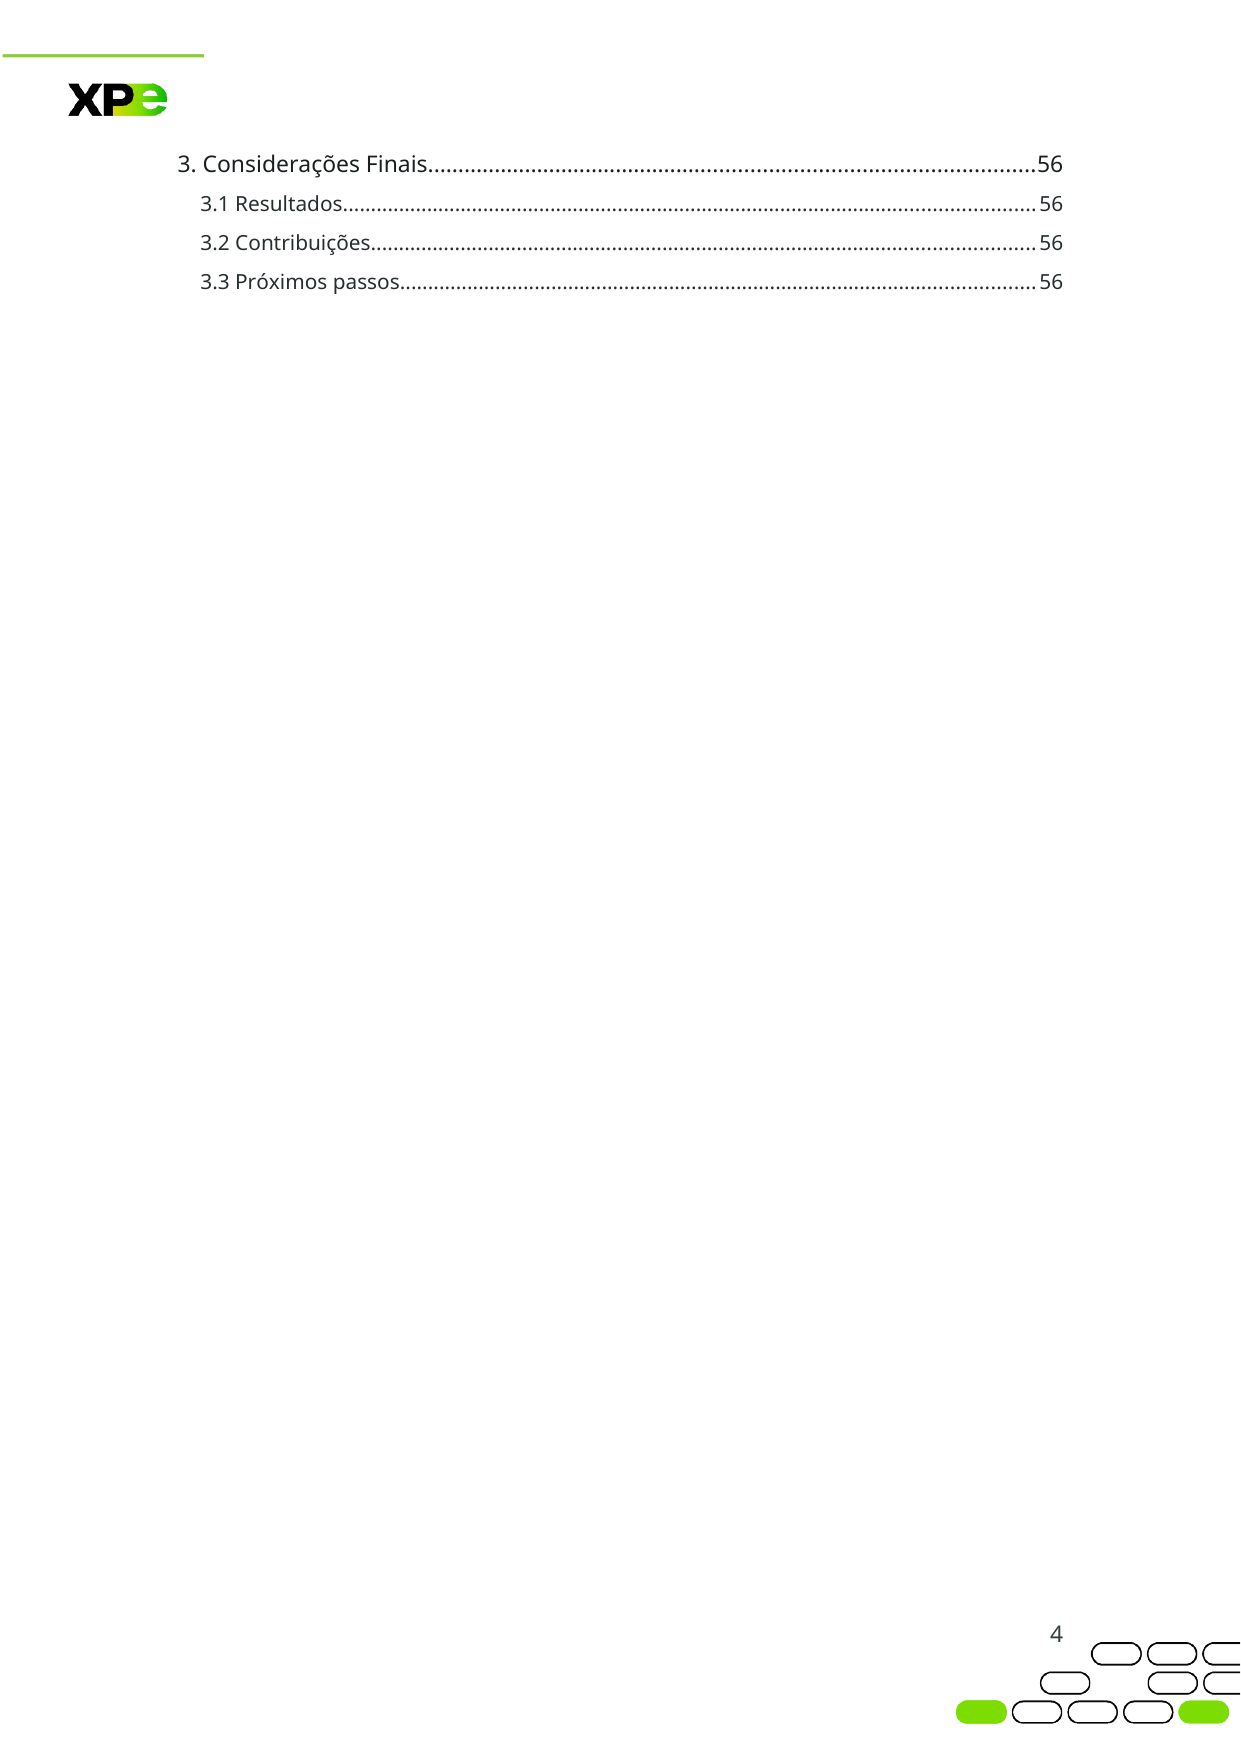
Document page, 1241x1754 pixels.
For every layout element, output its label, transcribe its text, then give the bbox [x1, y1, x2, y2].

picture [955, 1642, 1241, 1724]
picture [2, 51, 205, 148]
text 3.2 Contribuições 56 [200, 228, 1063, 257]
text 3. Considerações Finais 56 [177, 148, 1063, 179]
text 3.1 Resultados 56 [200, 189, 1063, 218]
text 3.3 Próximos passos 56 [200, 267, 1063, 295]
